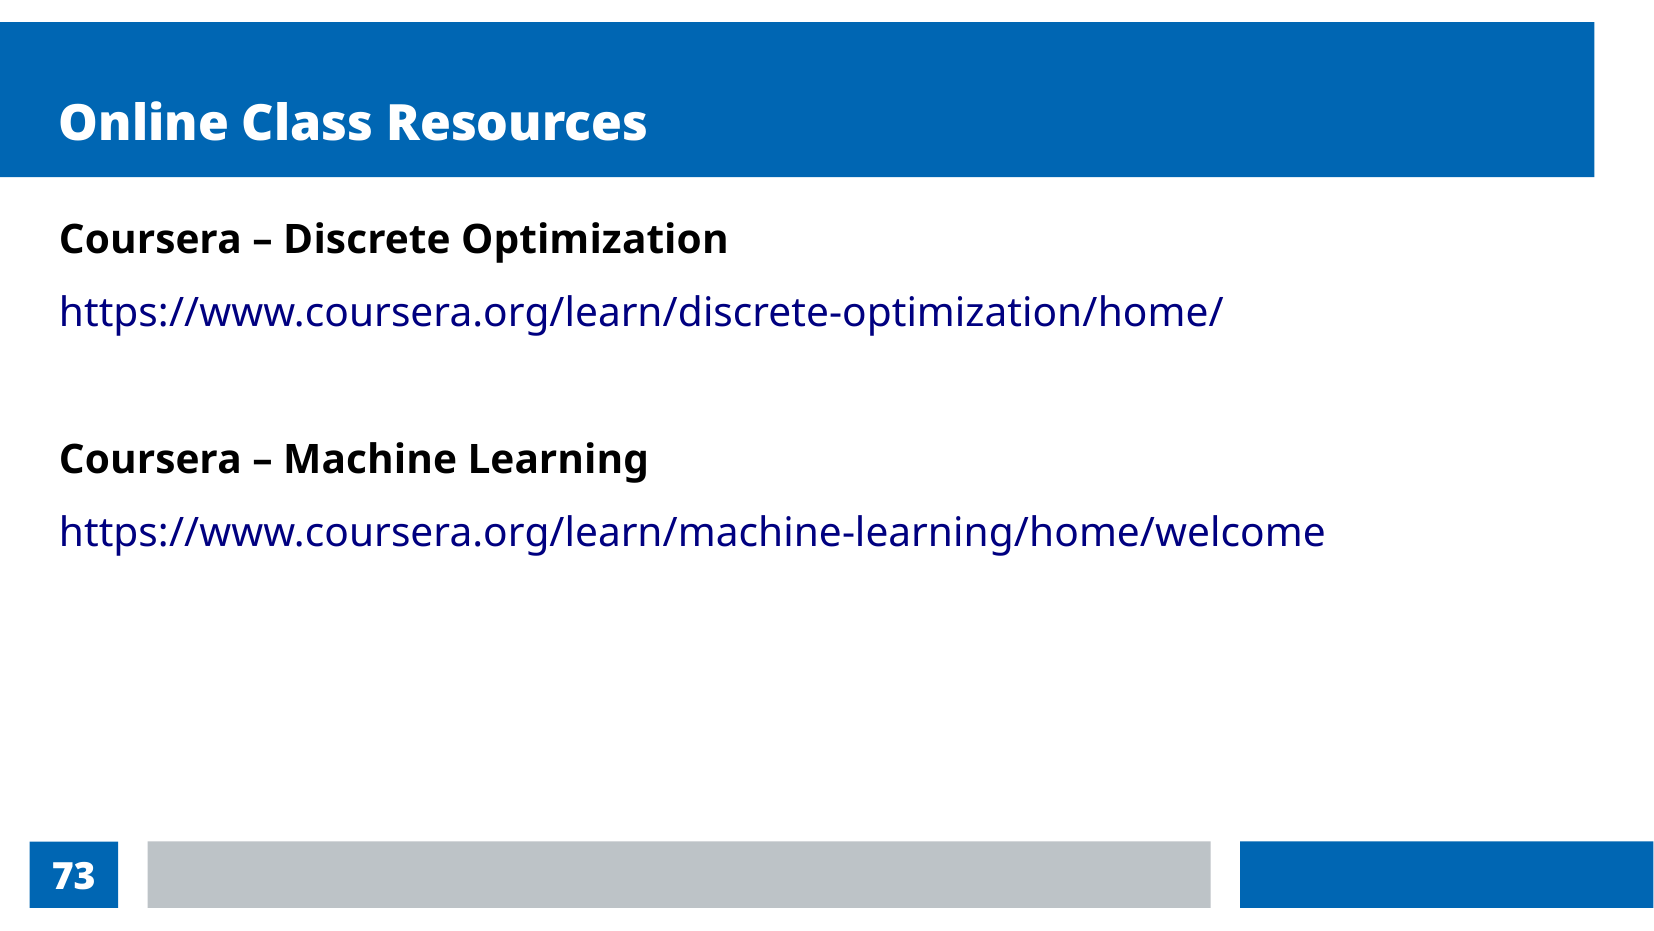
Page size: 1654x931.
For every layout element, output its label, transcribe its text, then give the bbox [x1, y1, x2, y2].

list Coursera – Discrete Optimization https://www.coursera.org/learn/discrete-optimization/home/ Coursera – Machine Learning https://www.coursera.org/learn/machine-learning/home/welcome [59, 210, 1591, 820]
title Online Class Resources [59, 44, 1595, 156]
